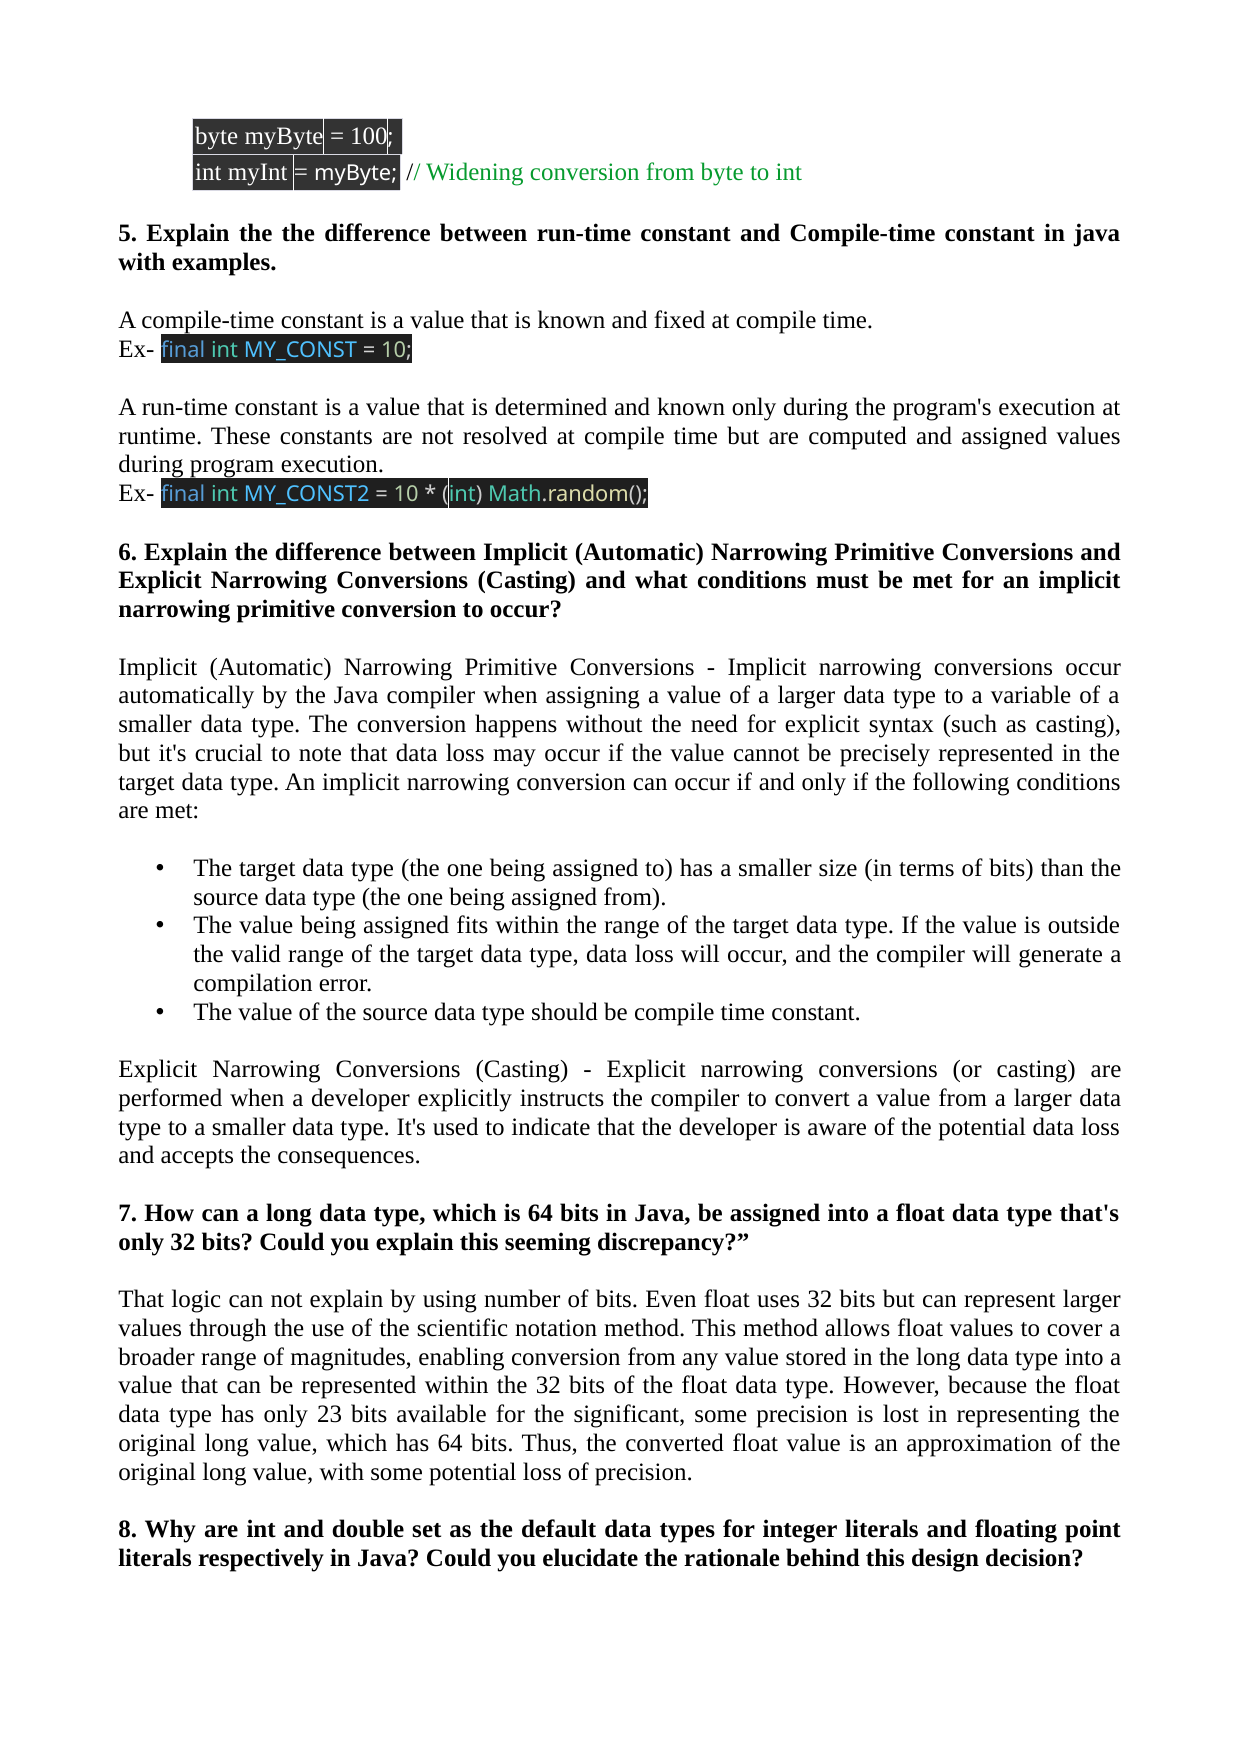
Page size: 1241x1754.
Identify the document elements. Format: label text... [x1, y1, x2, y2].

text 5. Explain the the difference between run-time constant and Compile-time constant in java with examples. [118, 218, 1122, 276]
text [403, 118, 1122, 154]
list The value of the source data type should be compile time constant. [156, 997, 1122, 1026]
text 6. Explain the difference between Implicit (Automatic) Narrowing Primitive Conversions and Explicit Narrowing Conversions (Casting) and what conditions must be met for an implicit narrowing primitive conversion to occur? [118, 537, 1122, 623]
text Ex- final int MY_CONST = 10; [118, 333, 1122, 363]
text byte myByte = 100; [193, 119, 402, 154]
text // Widening conversion from byte to int [401, 154, 1122, 190]
list The value being assigned fits within the range of the target data type. If the value is outside the valid range of the target data type, data loss will occur, and the compiler will generate a compilation error. [156, 911, 1122, 997]
list The target data type (the one being assigned to) has a smaller size (in terms of bits) than the source data type (the one being assigned from). [156, 853, 1122, 911]
text 7. How can a long data type, which is 64 bits in Java, be assigned into a float data type that's only 32 bits? Could you explain this seeming discrepancy?” [118, 1198, 1122, 1256]
text int myInt = myByte; [193, 155, 400, 190]
text 8. Why are int and double set as the default data types for integer literals and floating point literals respectively in Java? Could you elucidate the rationale behind this design decision? [118, 1514, 1122, 1572]
text [118, 154, 192, 190]
text Explicit Narrowing Conversions (Casting) - Explicit narrowing conversions (or casting) are performed when a developer explicitly instructs the compiler to convert a value from a larger data type to a smaller data type. It's used to indicate that the developer is aware of the potential data loss and accepts the consequences. [118, 1054, 1122, 1169]
text A run-time constant is a value that is determined and known only during the program's execution at runtime. These constants are not resolved at compile time but are computed and assigned values during program execution. [118, 392, 1122, 478]
text [118, 118, 192, 154]
text A compile-time constant is a value that is known and fixed at compile time. [118, 305, 1122, 333]
text Implicit (Automatic) Narrowing Primitive Conversions - Implicit narrowing conversions occur automatically by the Java compiler when assigning a value of a larger data type to a variable of a smaller data type. The conversion happens without the need for explicit syntax (such as casting), but it's crucial to note that data loss may occur if the value cannot be precisely represented in the target data type. An implicit narrowing conversion can occur if and only if the following conditions are met: [118, 652, 1122, 824]
text Ex- final int MY_CONST2 = 10 * (int) Math.random(); [118, 478, 1122, 508]
text That logic can not explain by using number of bits. Even float uses 32 bits but can represent larger values through the use of the scientific notation method. This method allows float values to cover a broader range of magnitudes, enabling conversion from any value stored in the long data type into a value that can be represented within the 32 bits of the float data type. However, because the float data type has only 23 bits available for the significant, some precision is lost in representing the original long value, which has 64 bits. Thus, the converted float value is an approximation of the original long value, with some potential loss of precision. [118, 1284, 1122, 1486]
